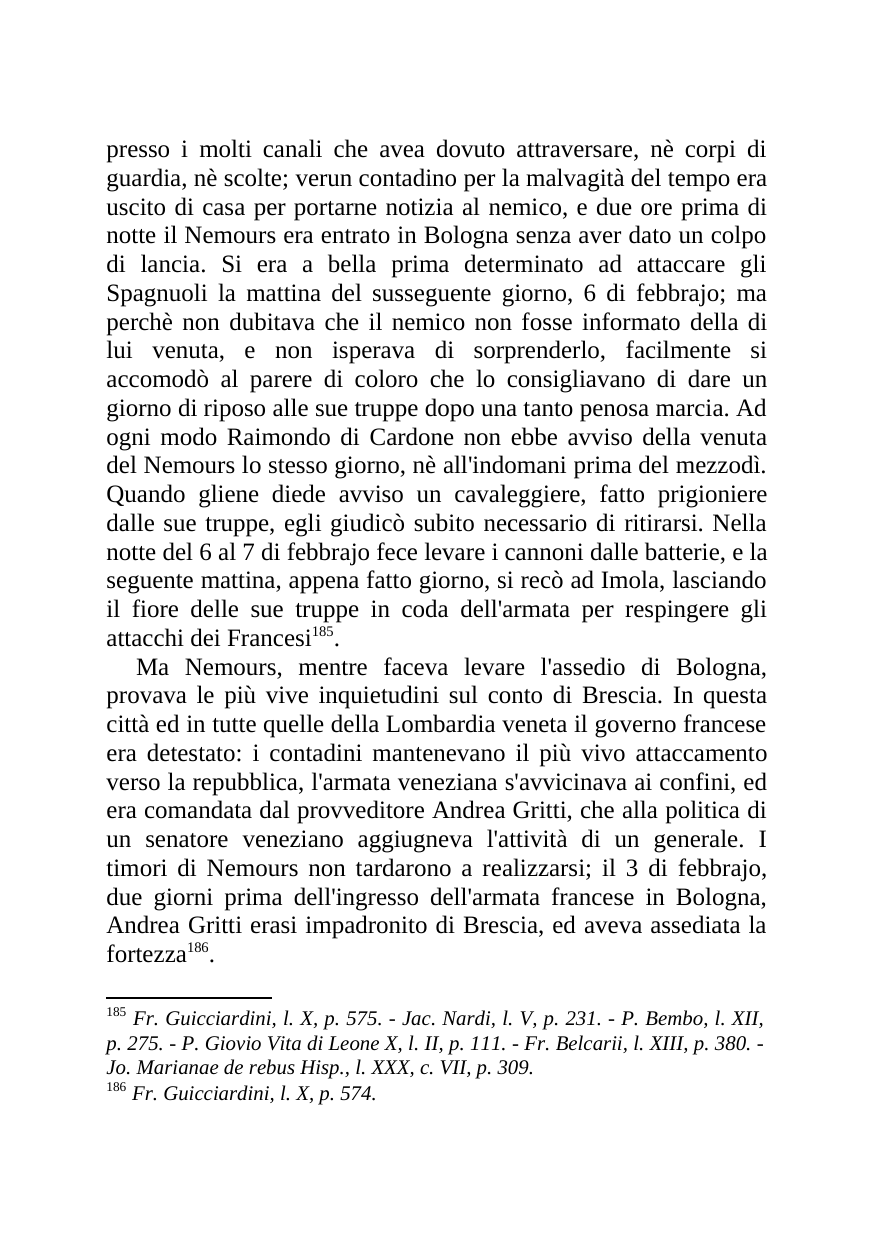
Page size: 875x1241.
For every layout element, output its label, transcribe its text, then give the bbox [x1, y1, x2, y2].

text presso i molti canali che avea dovuto attraversare, nè corpi di guardia, nè scolte; verun contadino per la malvagità del tempo era uscito di casa per portarne notizia al nemico, e due ore prima di notte il Nemours era entrato in Bologna senza aver dato un colpo di lancia. Si era a bella prima determinato ad attaccare gli Spagnuoli la mattina del susseguente giorno, 6 di febbrajo; ma perchè non dubitava che il nemico non fosse informato della di lui venuta, e non isperava di sorprenderlo, facilmente si accomodò al parere di coloro che lo consigliavano di dare un giorno di riposo alle sue truppe dopo una tanto penosa marcia. Ad ogni modo Raimondo di Cardone non ebbe avviso della venuta del Nemours lo stesso giorno, nè all'indomani prima del mezzodì. Quando gliene diede avviso un cavaleggiere, fatto prigioniere dalle sue truppe, egli giudicò subito necessario di ritirarsi. Nella notte del 6 al 7 di febbrajo fece levare i cannoni dalle batterie, e la seguente mattina, appena fatto giorno, si recò ad Imola, lasciando il fiore delle sue truppe in coda dell'armata per respingere gli attacchi dei Francesi. [106, 134, 768, 652]
text Fr. Guicciardini, l. X, p. 574. [106, 1079, 768, 1105]
text Ma Nemours, mentre faceva levare l'assedio di Bologna, provava le più vive inquietudini sul conto di Brescia. In questa città ed in tutte quelle della Lombardia veneta il governo francese era detestato: i contadini mantenevano il più vivo attaccamento verso la repubblica, l'armata veneziana s'avvicinava ai confini, ed era comandata dal provveditore Andrea Gritti, che alla politica di un senatore veneziano aggiugneva l'attività di un generale. I timori di Nemours non tardarono a realizzarsi; il 3 di febbrajo, due giorni prima dell'ingresso dell'armata francese in Bologna, Andrea Gritti erasi impadronito di Brescia, ed aveva assediata la fortezza. [106, 652, 768, 968]
text Fr. Guicciardini, l. X, p. 575. - Jac. Nardi, l. V, p. 231. - P. Bembo, l. XII, p. 275. - P. Giovio Vita di Leone X, l. II, p. 111. - Fr. Belcarii, l. XIII, p. 380. - Jo. Marianae de rebus Hisp., l. XXX, c. VII, p. 309. [106, 1004, 768, 1079]
